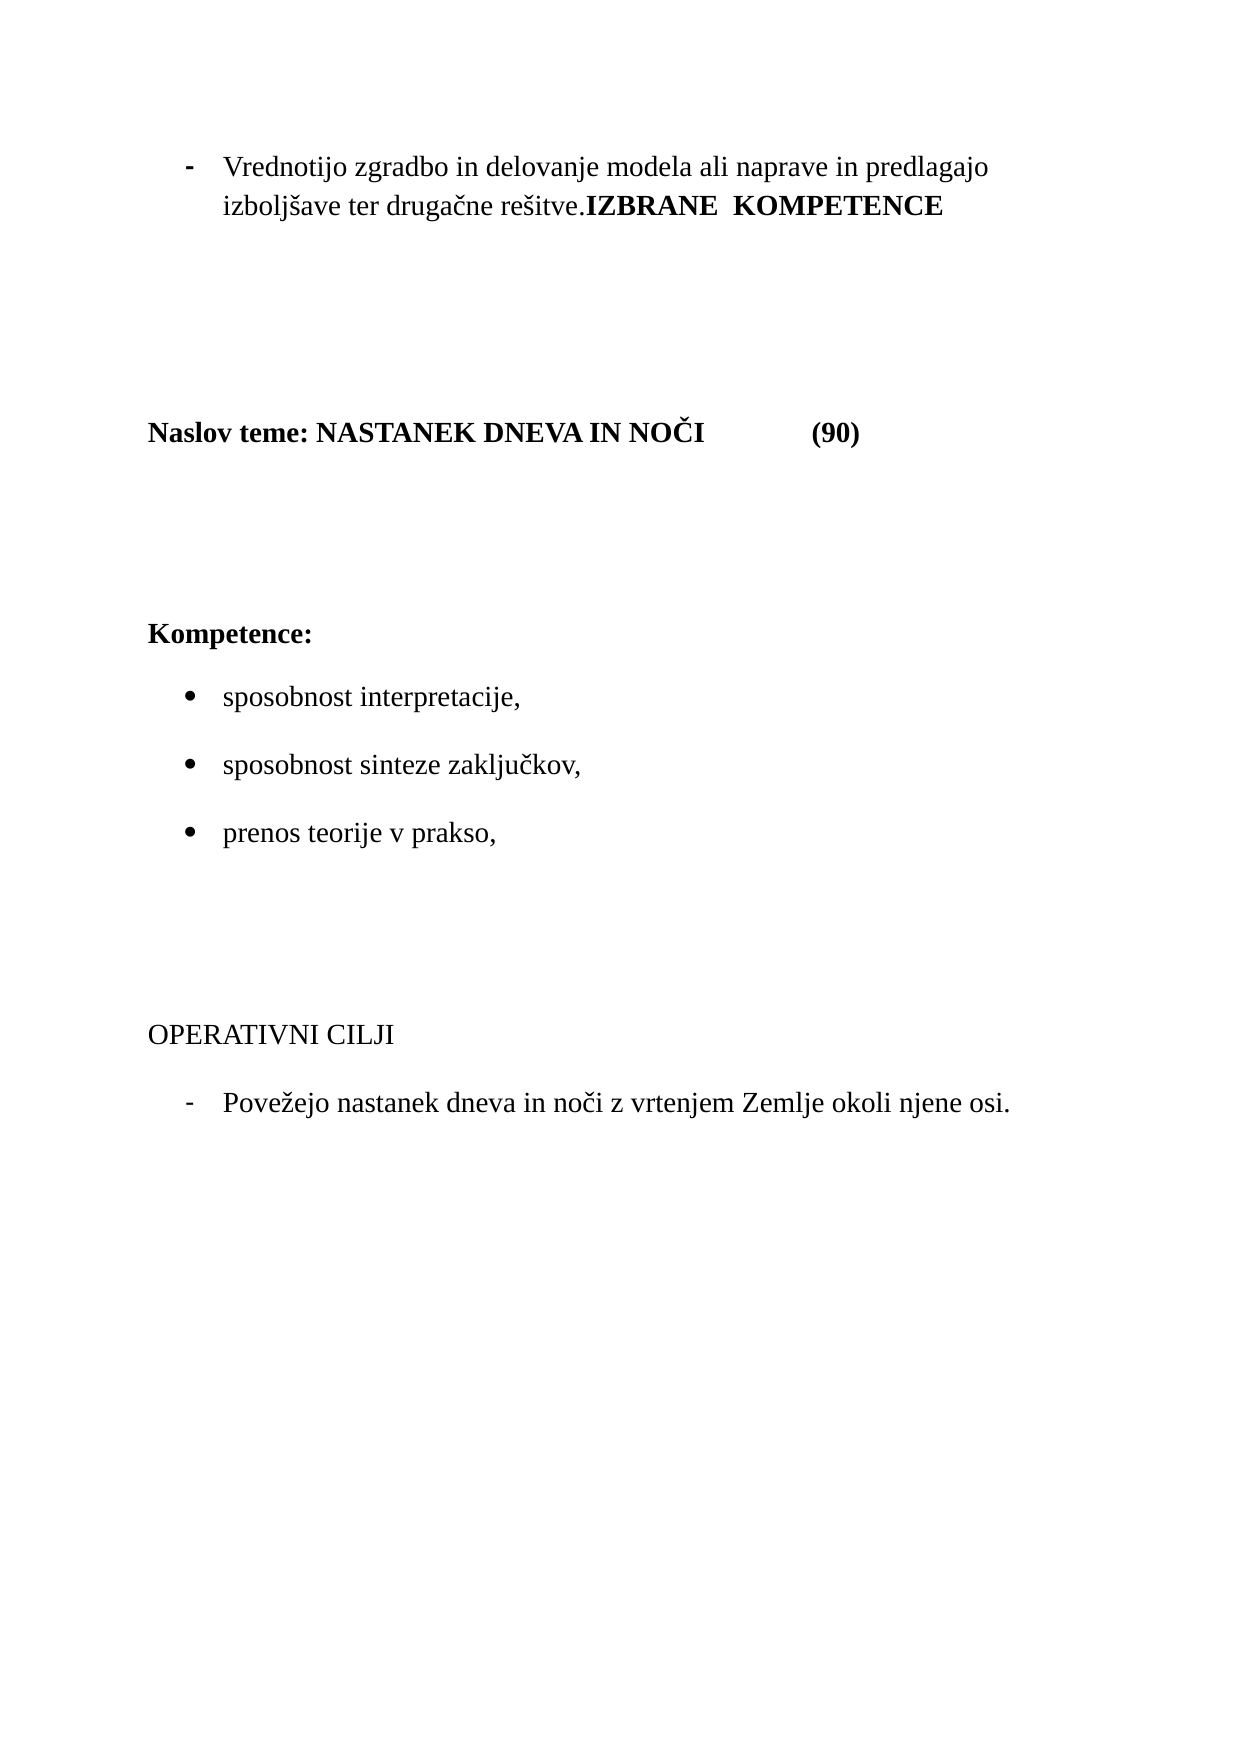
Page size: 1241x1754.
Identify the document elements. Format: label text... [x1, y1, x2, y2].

text Kompetence: [148, 617, 1093, 650]
list sposobnost sinteze zaključkov, [185, 747, 1093, 781]
text Naslov teme: NASTANEK DNEVA IN NOČI (90) [148, 415, 1093, 449]
list Vrednotijo zgradbo in delovanje modela ali naprave in predlagajo izboljšave ter drugačne rešitve.IZBRANE KOMPETENCE [185, 148, 1093, 222]
list Povežejo nastanek dneva in noči z vrtenjem Zemlje okoli njene osi. [185, 1084, 1093, 1119]
list sposobnost interpretacije, [185, 679, 1093, 713]
list prenos teorije v prakso, [185, 815, 1093, 848]
text OPERATIVNI CILJI [148, 1017, 1093, 1050]
